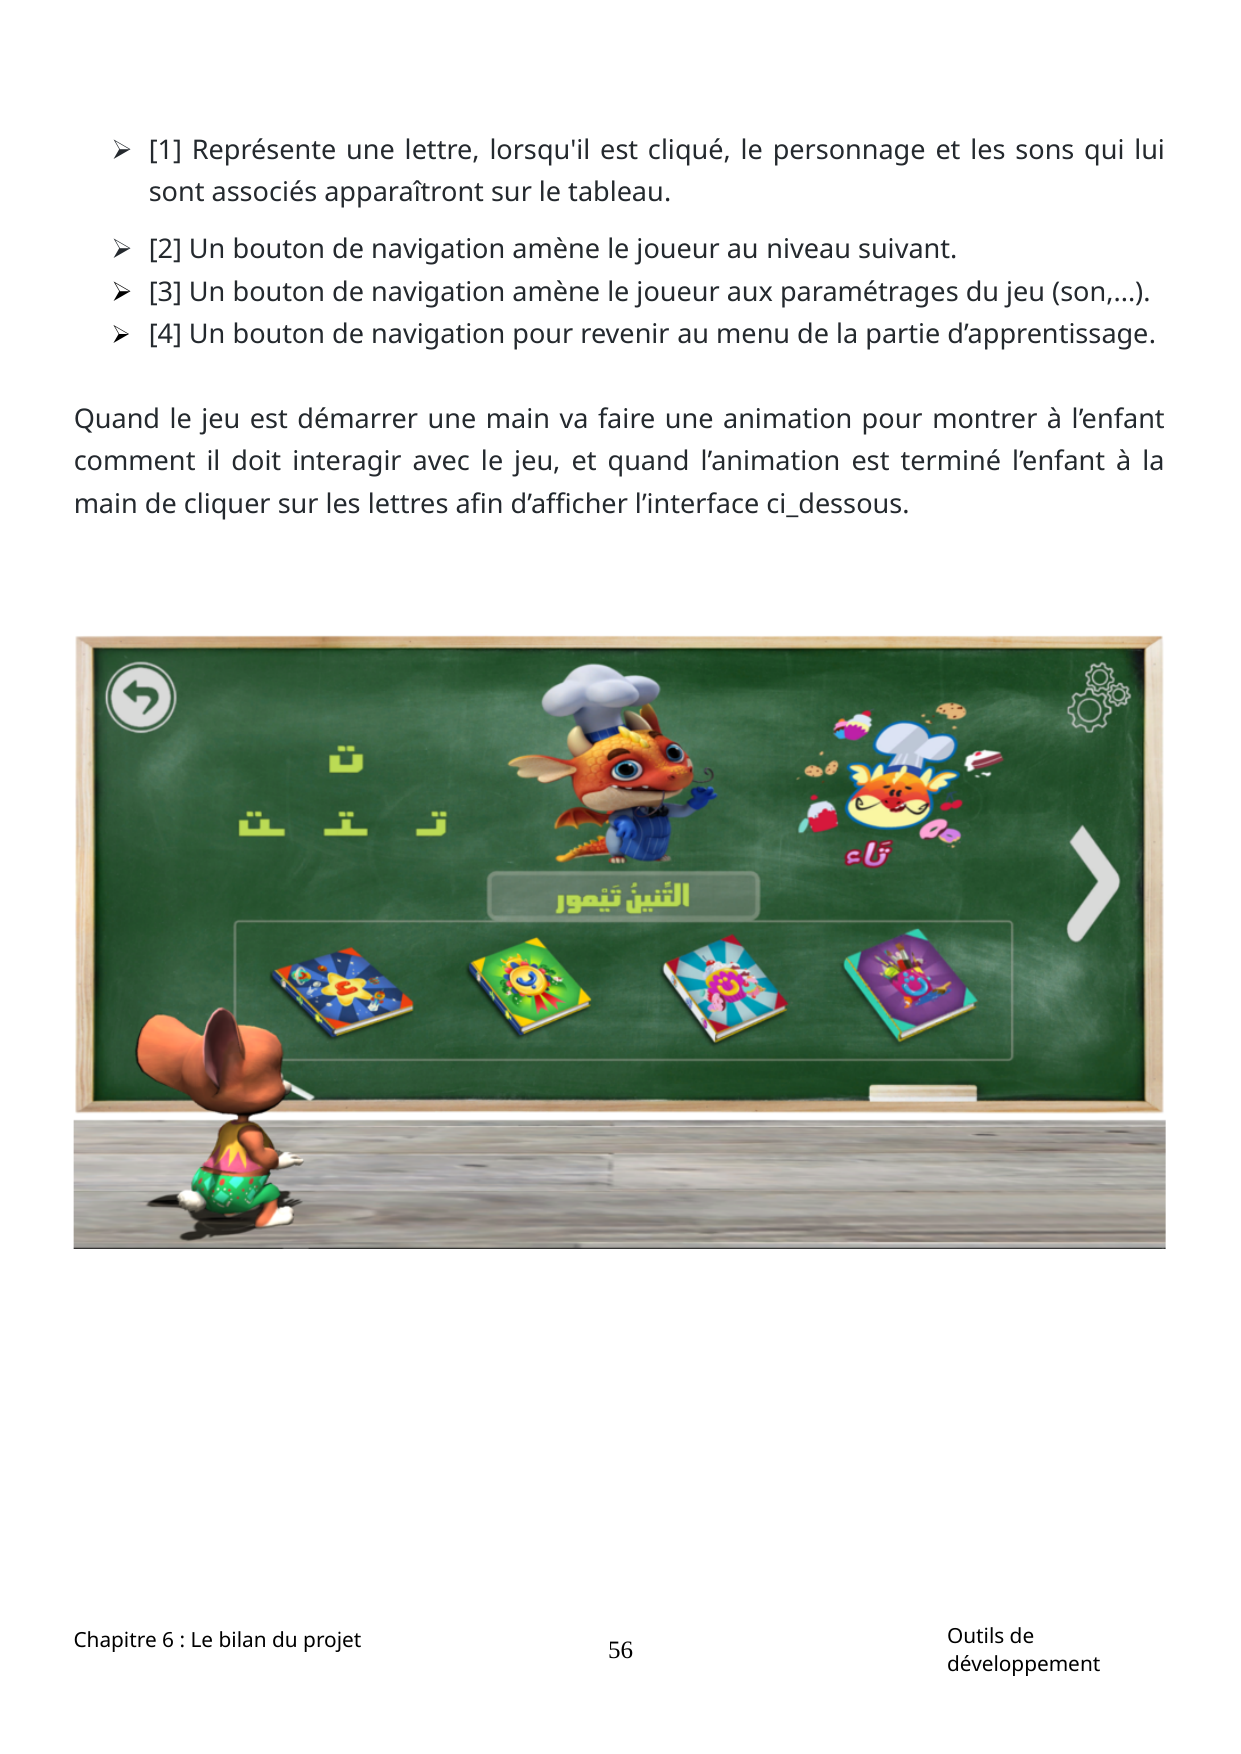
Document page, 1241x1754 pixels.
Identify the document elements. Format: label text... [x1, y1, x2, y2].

list [1] Représente une lettre, lorsqu'il est cliqué, le personnage et les sons qui lui sont associés apparaîtront sur le tableau. [111, 131, 1167, 210]
list [2] Un bouton de navigation amène le joueur au niveau suivant. [111, 230, 1167, 267]
list [3] Un bouton de navigation amène le joueur aux paramétrages du jeu (son,...). [111, 272, 1167, 309]
list [4] Un bouton de navigation pour revenir au menu de la partie d’apprentissage. [111, 315, 1167, 352]
picture [73, 634, 1166, 1249]
text Quand le jeu est démarrer une main va faire une animation pour montrer à l’enfant comment il doit interagir avec le jeu, et quand l’animation est terminé l’enfant à la main de cliquer sur les lettres afin d’afficher l’interface ci_dessous. [73, 399, 1167, 521]
